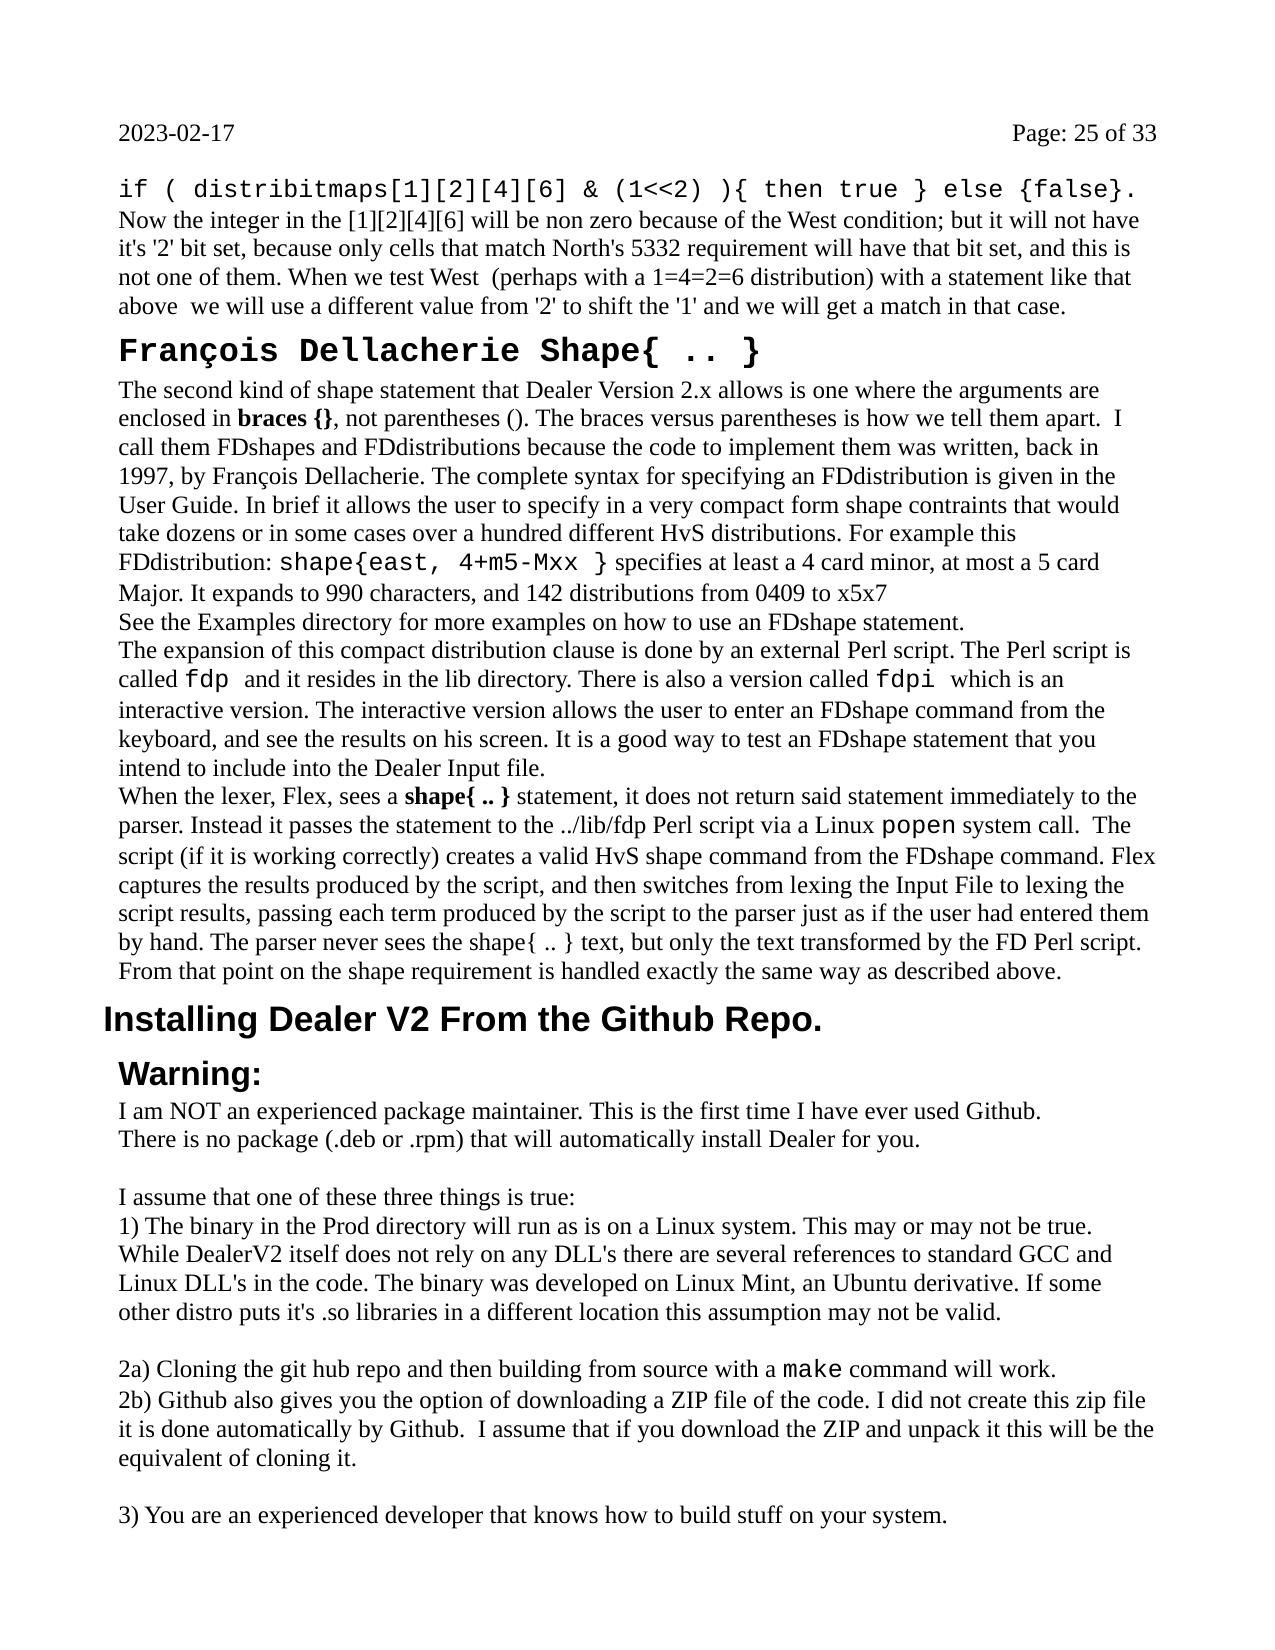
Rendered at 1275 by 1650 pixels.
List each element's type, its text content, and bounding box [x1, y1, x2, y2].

text if ( distribitmaps[1][2][4][6] & (1<<2) ){ then true } else {false}. [118, 176, 1157, 205]
subtitle Warning: [118, 1054, 1157, 1093]
text See the Examples directory for more examples on how to use an FDshape statement. [118, 607, 1157, 636]
text The expansion of this compact distribution clause is done by an external Perl script. The Perl script is called fdp and it resides in the lib directory. There is also a version called fdpi which is an interactive version. The interactive version allows the user to enter an FDshape command from the keyboard, and see the results on his screen. It is a good way to test an FDshape statement that you intend to include into the Dealer Input file. [118, 636, 1157, 781]
text I am NOT an experienced package maintainer. This is the first time I have ever used Github. [118, 1096, 1157, 1124]
text There is no package (.deb or .rpm) that will automatically install Dealer for you. [118, 1124, 1157, 1153]
subtitle Installing Dealer V2 From the Github Repo. [103, 998, 1157, 1039]
subtitle François Dellacherie Shape{ .. } [118, 334, 1157, 372]
text From that point on the shape requirement is handled exactly the same way as described above. [118, 956, 1157, 985]
text Now the integer in the [1][2][4][6] will be non zero because of the West condition; but it will not have it's '2' bit set, because only cells that match North's 5332 requirement will have that bit set, and this is not one of them. When we test West (perhaps with a 1=4=2=6 distribution) with a statement like that above we will use a different value from '2' to shift the '1' and we will get a match in that case. [118, 205, 1157, 322]
text 3) You are an experienced developer that knows how to build stuff on your system. [118, 1500, 1157, 1529]
text 2b) Github also gives you the option of downloading a ZIP file of the code. I did not create this zip file it is done automatically by Github. I assume that if you download the ZIP and unpack it this will be the equivalent of cloning it. [118, 1385, 1157, 1472]
text The second kind of shape statement that Dealer Version 2.x allows is one where the arguments are enclosed in braces {}, not parentheses (). The braces versus parentheses is how we tell them apart. I call them FDshapes and FDdistributions because the code to implement them was written, back in 1997, by François Dellacherie. The complete syntax for specifying an FDdistribution is given in the User Guide. In brief it allows the user to specify in a very compact form shape contraints that would take dozens or in some cases over a hundred different HvS distributions. For example this FDdistribution: shape{east, 4+m5-Mxx } specifies at least a 4 card minor, at most a 5 card Major. It expands to 990 characters, and 142 distributions from 0409 to x5x7 [118, 375, 1157, 607]
text 2a) Cloning the git hub repo and then building from source with a make command will work. [118, 1354, 1157, 1385]
text When the lexer, Flex, sees a shape{ .. } statement, it does not return said statement immediately to the parser. Instead it passes the statement to the ../lib/fdp Perl script via a Linux popen system call. The script (if it is working correctly) creates a valid HvS shape command from the FDshape command. Flex captures the results produced by the script, and then switches from lexing the Input File to lexing the script results, passing each term produced by the script to the parser just as if the user had entered them by hand. The parser never sees the shape{ .. } text, but only the text transformed by the FD Perl script. [118, 781, 1157, 956]
text 1) The binary in the Prod directory will run as is on a Linux system. This may or may not be true. While DealerV2 itself does not rely on any DLL's there are several references to standard GCC and Linux DLL's in the code. The binary was developed on Linux Mint, an Ubuntu derivative. If some other distro puts it's .so libraries in a different location this assumption may not be valid. [118, 1211, 1157, 1326]
text I assume that one of these three things is true: [118, 1182, 1157, 1211]
